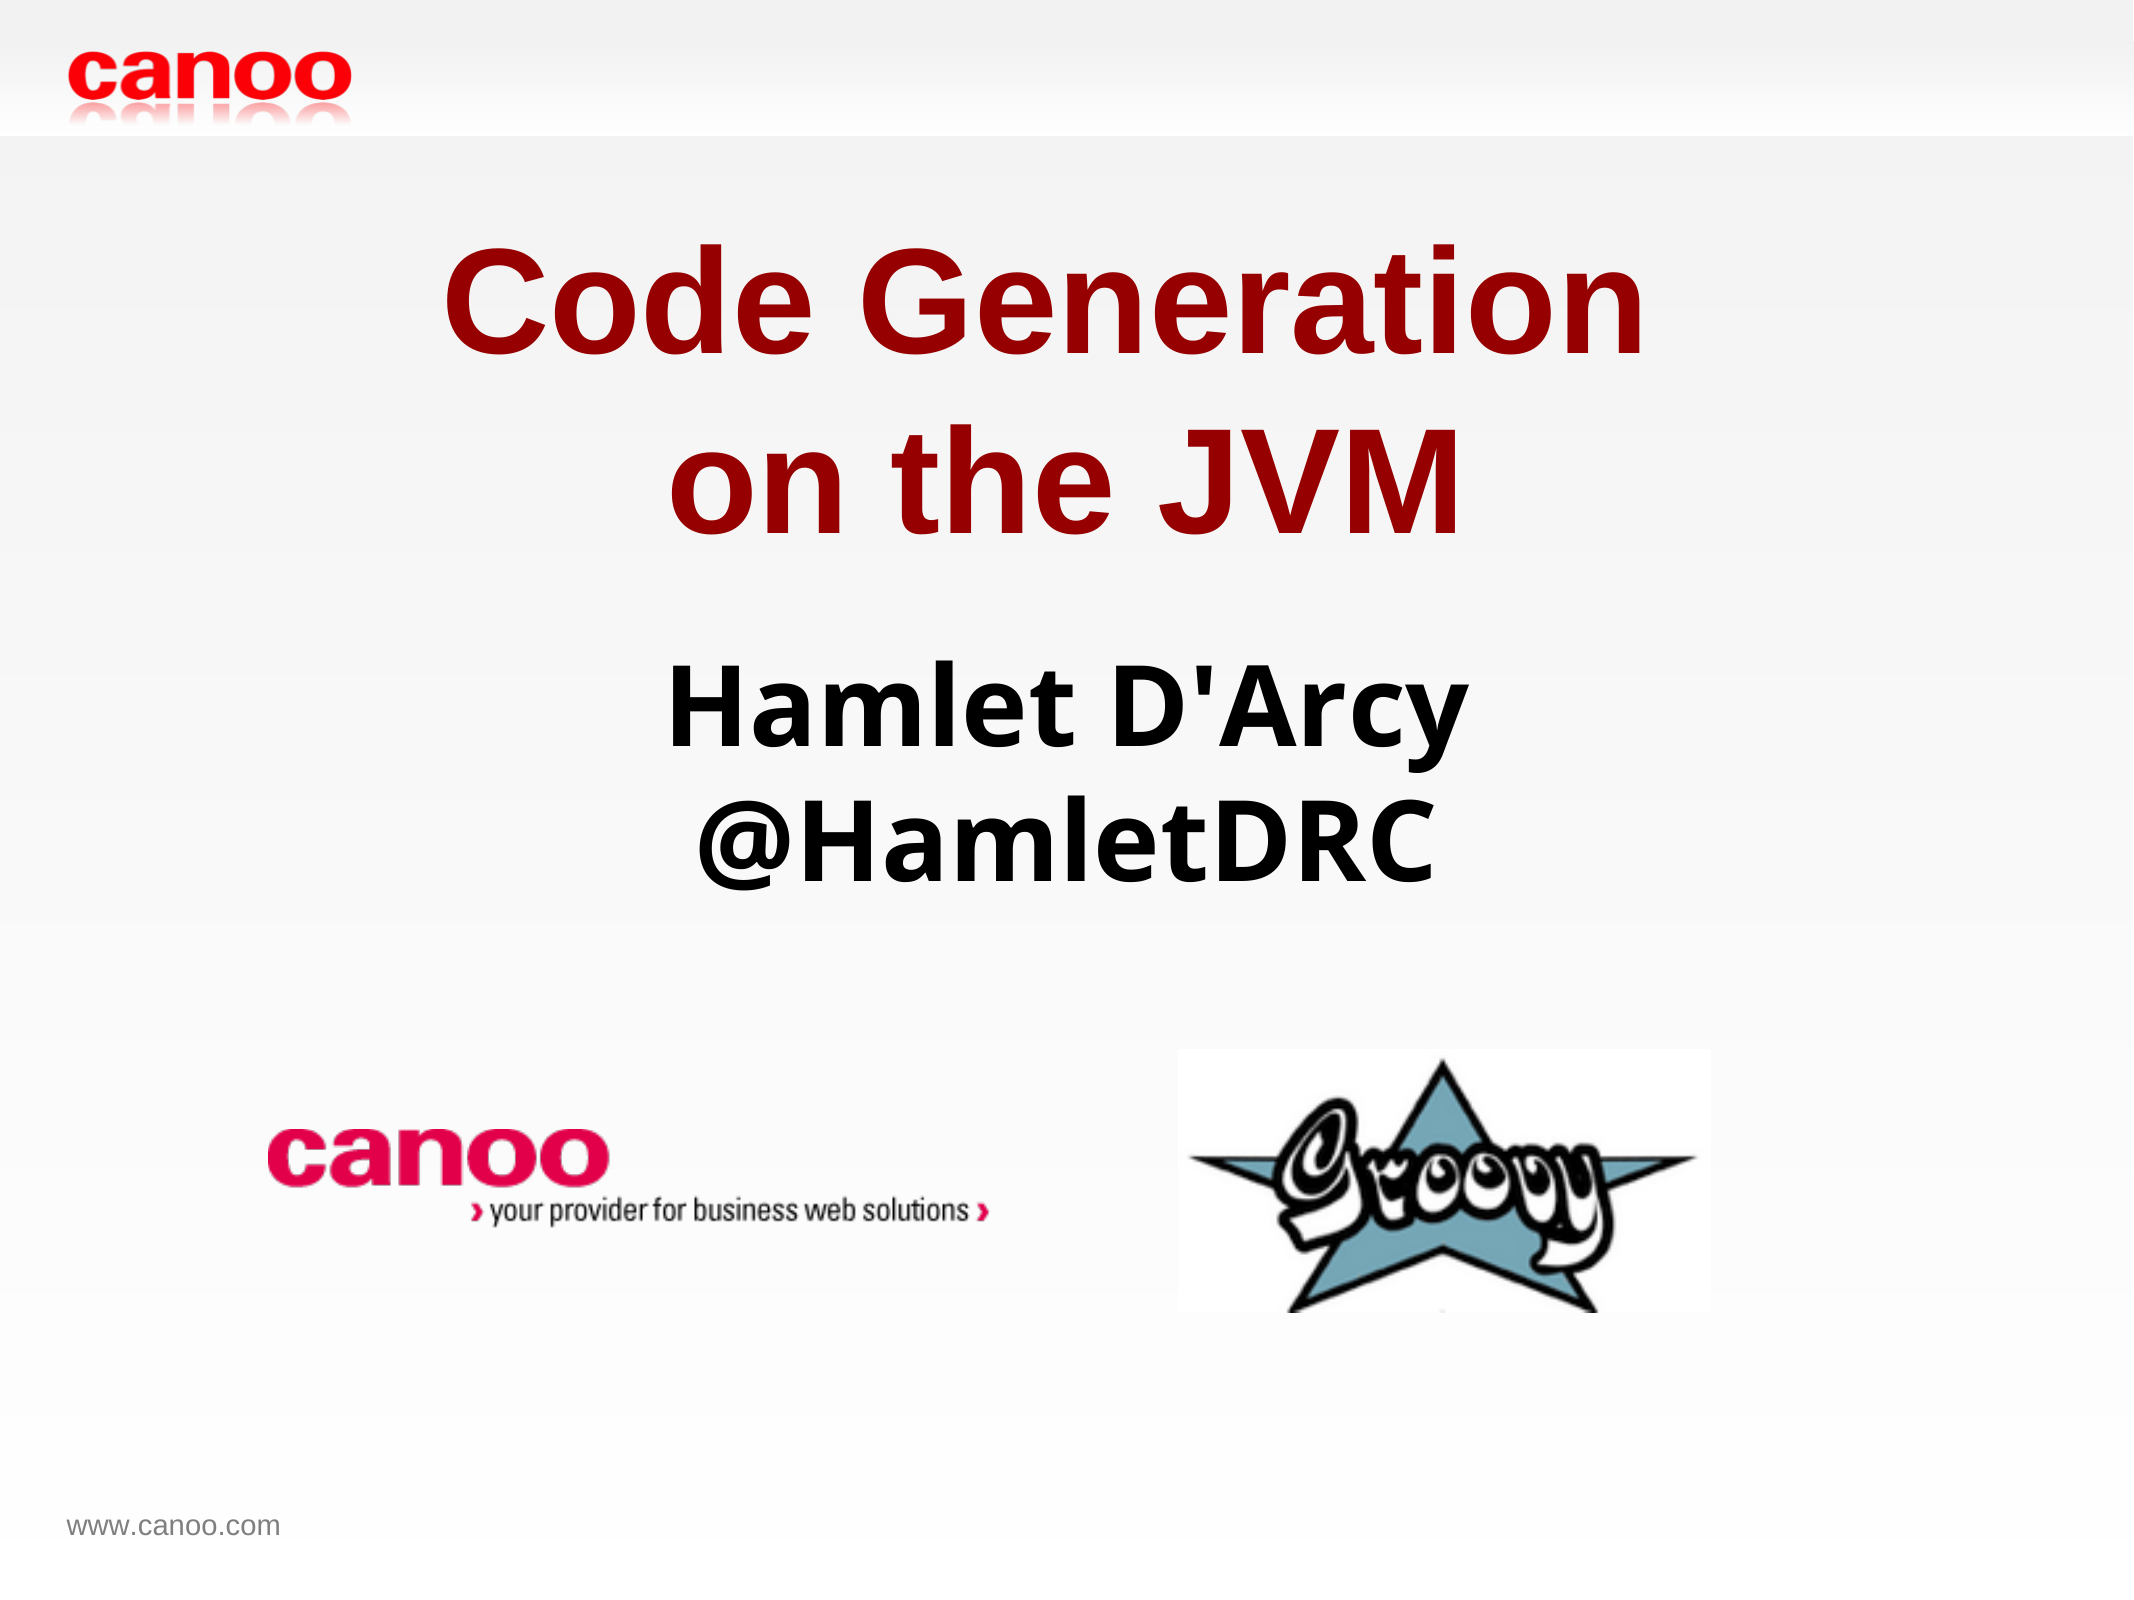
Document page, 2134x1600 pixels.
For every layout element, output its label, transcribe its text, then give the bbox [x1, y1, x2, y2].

text_box Hamlet D'Arcy @HamletDRC [417, 626, 1716, 767]
title Code Generation on the JVM [60, 195, 2073, 572]
picture [65, 48, 353, 154]
picture [268, 1129, 991, 1234]
picture [1178, 1049, 1711, 1313]
